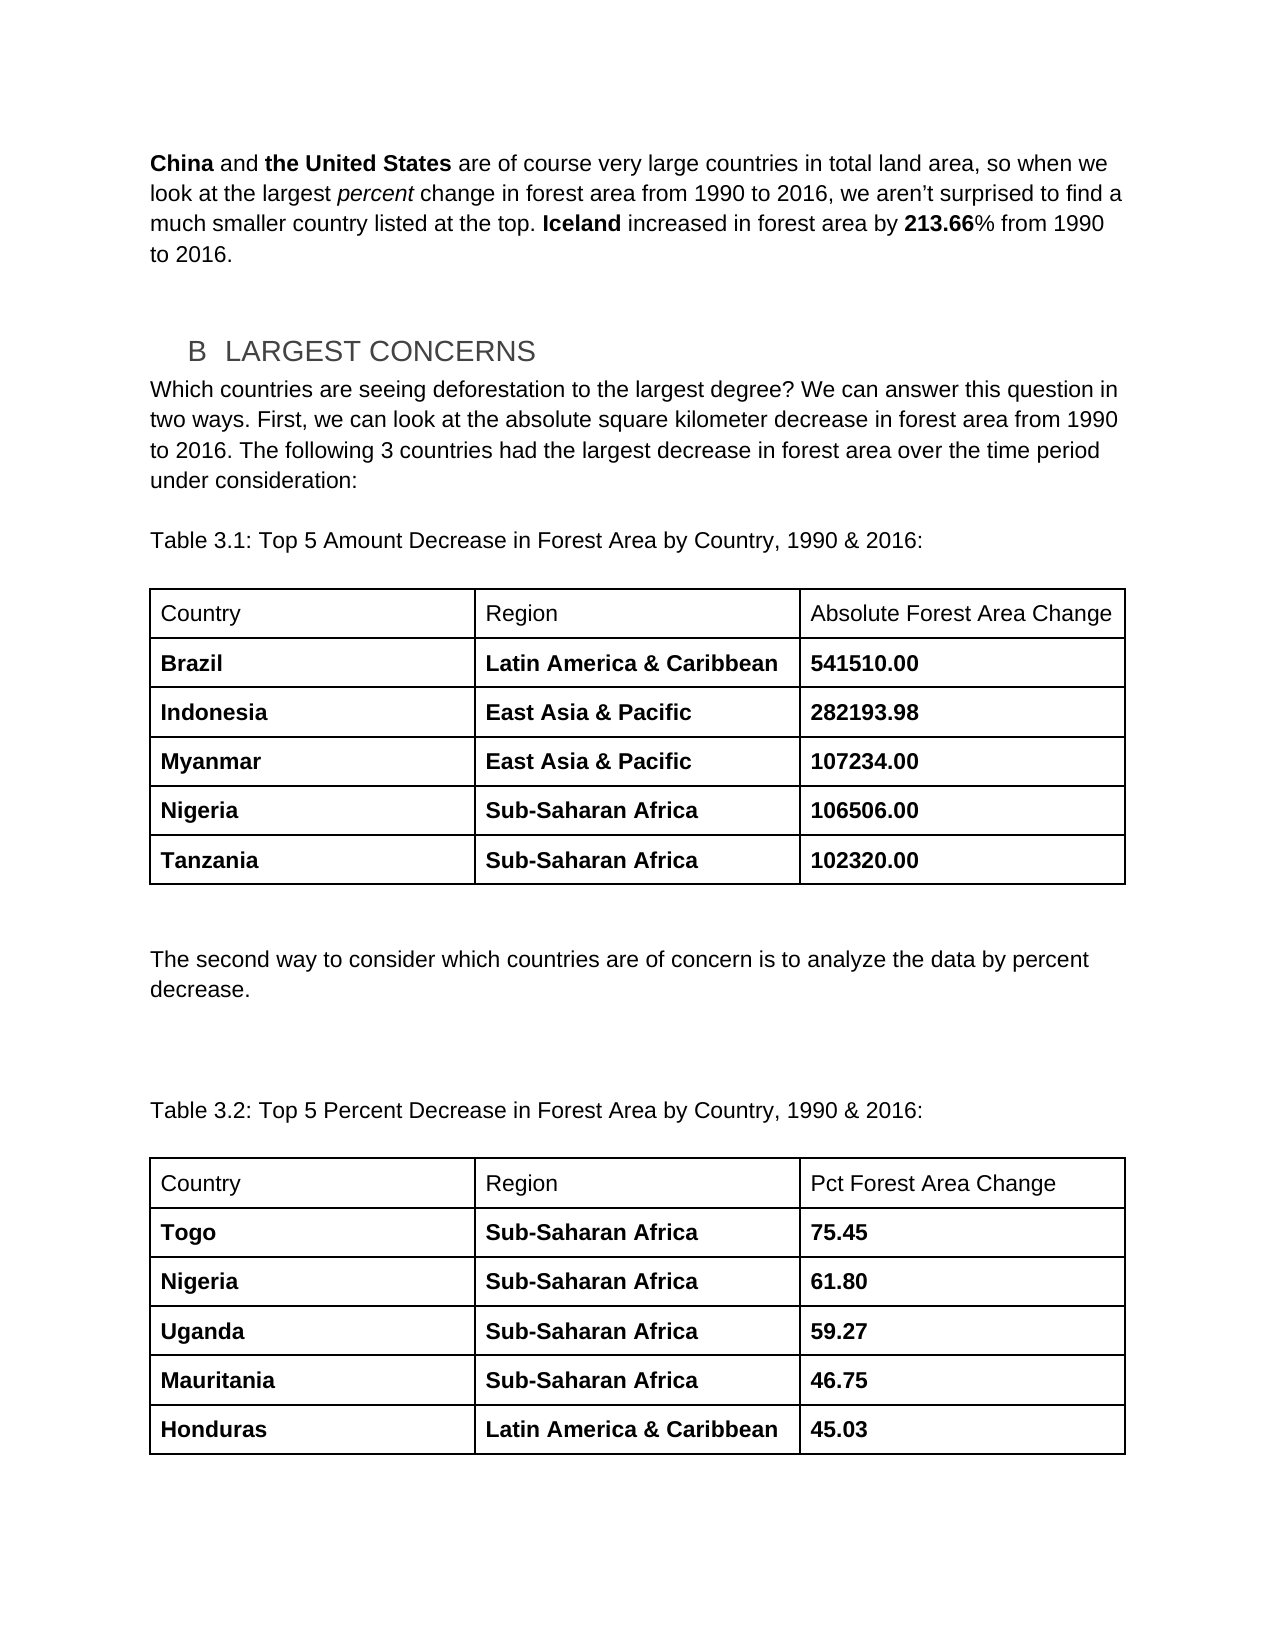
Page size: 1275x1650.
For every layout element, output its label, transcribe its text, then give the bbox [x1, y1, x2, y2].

table_cell East Asia & Pacific [476, 688, 799, 736]
table_header Region [476, 590, 799, 637]
table_cell Sub-Saharan Africa [476, 787, 799, 834]
table_cell 102320.00 [801, 836, 1124, 883]
table_cell 46.75 [801, 1356, 1124, 1404]
table_cell Uganda [151, 1307, 474, 1354]
text The second way to consider which countries are of concern is to analyze the data by percent decrease. [150, 946, 1125, 1002]
table_cell Myanmar [151, 738, 474, 785]
table_cell 107234.00 [801, 738, 1124, 785]
table_header Country [151, 1159, 474, 1207]
table_cell Mauritania [151, 1356, 474, 1404]
table_cell Honduras [151, 1406, 474, 1453]
text Table 3.2: Top 5 Percent Decrease in Forest Area by Country, 1990 & 2016: [150, 1097, 1125, 1123]
table_cell Sub-Saharan Africa [476, 836, 799, 883]
text Which countries are seeing deforestation to the largest degree? We can answer this question in two ways. First, we can look at the absolute square kilometer decrease in forest area from 1990 to 2016. The following 3 countries had the largest decrease in forest area over the time period under consideration: [150, 376, 1125, 493]
table_cell Nigeria [151, 1258, 474, 1305]
table_cell Togo [151, 1209, 474, 1256]
table_cell 45.03 [801, 1406, 1124, 1453]
table_cell 75.45 [801, 1209, 1124, 1256]
table_cell 61.80 [801, 1258, 1124, 1305]
text China and the United States are of course very large countries in total land area, so when we look at the largest percent change in forest area from 1990 to 2016, we aren’t surprised to find a much smaller country listed at the top. Iceland increased in forest area by 213.66% from 1990 to 2016. [150, 150, 1125, 267]
table_cell 282193.98 [801, 688, 1124, 736]
table_cell Nigeria [151, 787, 474, 834]
table_cell East Asia & Pacific [476, 738, 799, 785]
text Table 3.1: Top 5 Amount Decrease in Forest Area by Country, 1990 & 2016: [150, 527, 1125, 554]
table_cell 59.27 [801, 1307, 1124, 1354]
table_cell Indonesia [151, 688, 474, 736]
table_cell Sub-Saharan Africa [476, 1258, 799, 1305]
table_cell Sub-Saharan Africa [476, 1307, 799, 1354]
table_cell Latin America & Caribbean [476, 1406, 799, 1453]
table_cell 106506.00 [801, 787, 1124, 834]
table_cell Sub-Saharan Africa [476, 1209, 799, 1256]
table_header Country [151, 590, 474, 637]
table_cell Sub-Saharan Africa [476, 1356, 799, 1404]
table_cell Latin America & Caribbean [476, 639, 799, 686]
table_cell 541510.00 [801, 639, 1124, 686]
table_header Region [476, 1159, 799, 1207]
table_header Absolute Forest Area Change [801, 590, 1124, 637]
table_header Pct Forest Area Change [801, 1159, 1124, 1207]
table_cell Brazil [151, 639, 474, 686]
subtitle LARGEST CONCERNS [187, 334, 1125, 368]
table_cell Tanzania [151, 836, 474, 883]
